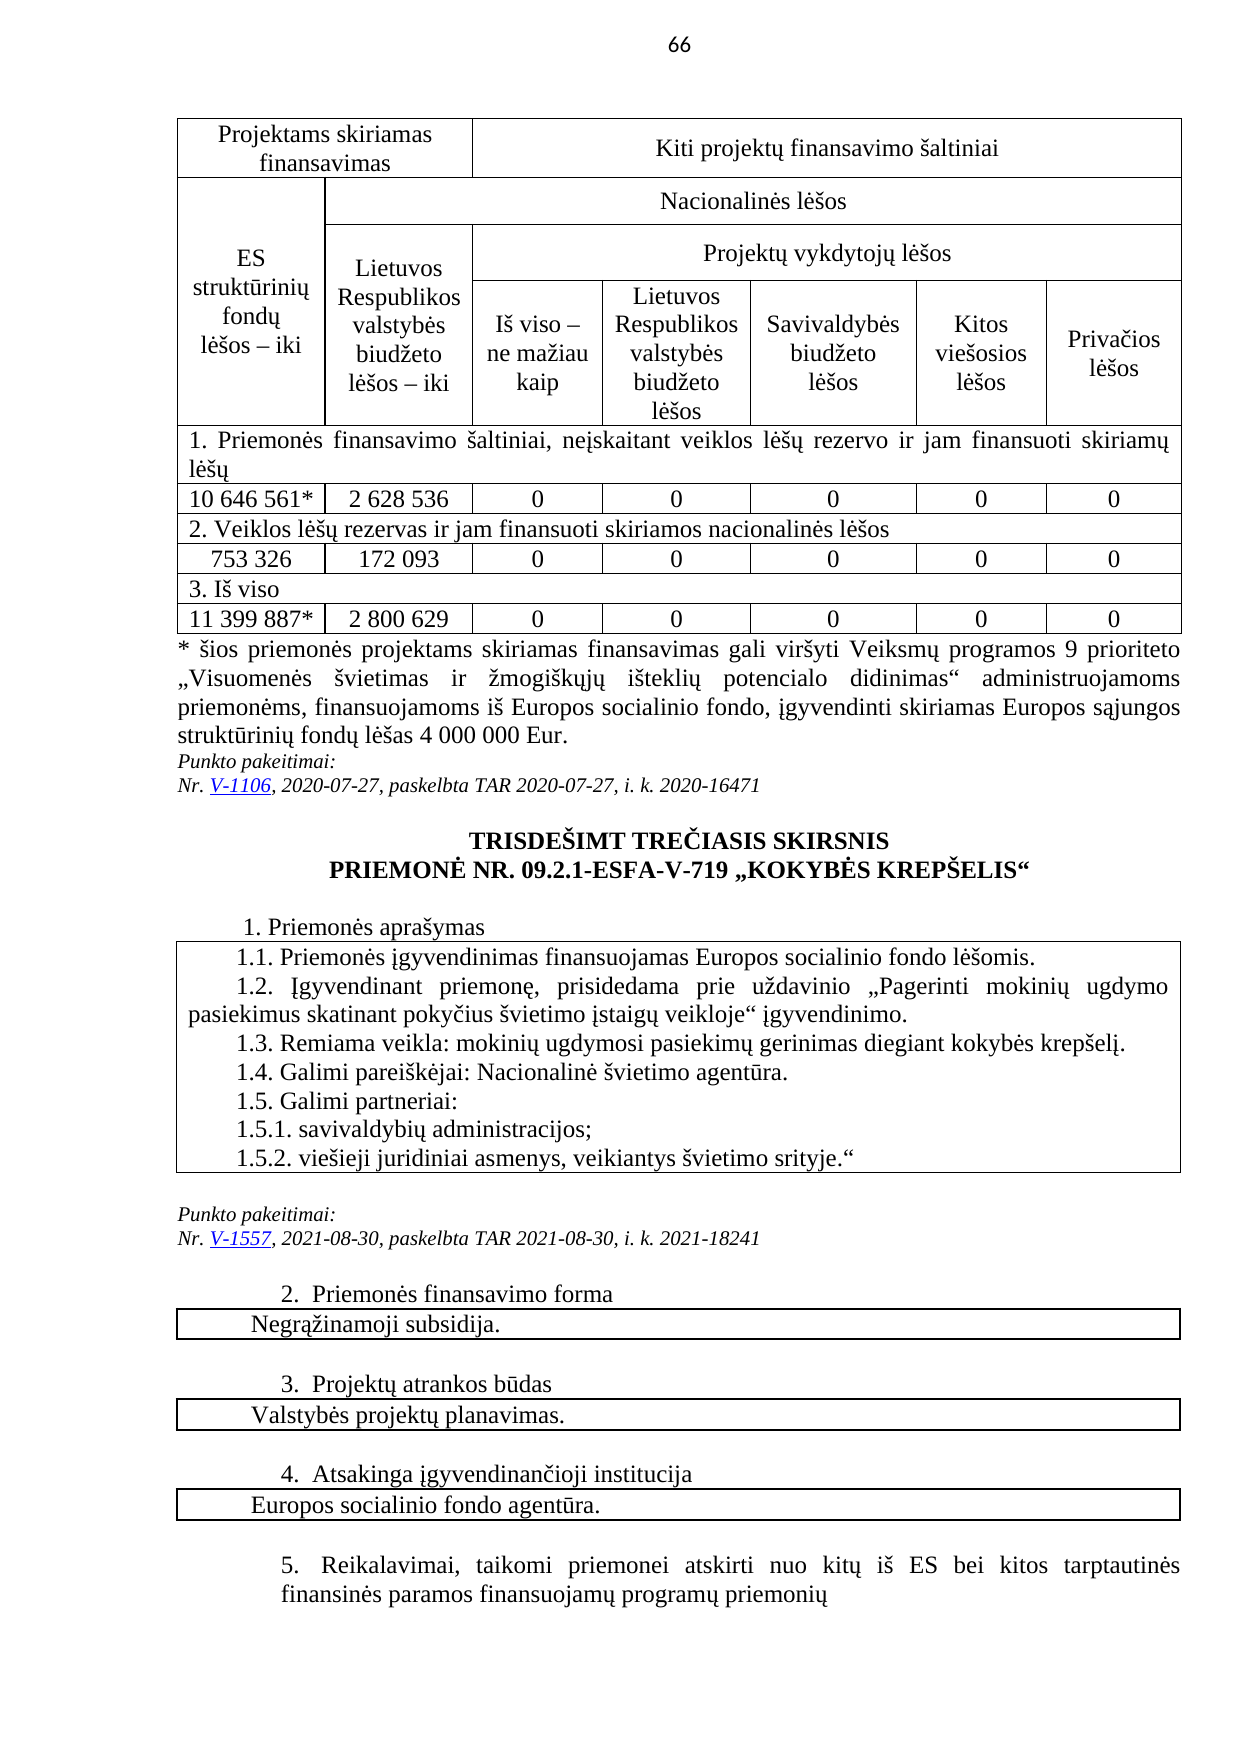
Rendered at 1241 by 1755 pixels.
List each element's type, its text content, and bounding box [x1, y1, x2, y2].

text Nr. V-1557, 2021-08-30, paskelbta TAR 2021-08-30, i. k. 2021-18241 [177, 1226, 1181, 1250]
table_cell 0 [473, 604, 602, 633]
table_cell 10 646 561* [178, 484, 324, 513]
text Punkto pakeitimai: [177, 1202, 1181, 1226]
table_cell 0 [751, 544, 916, 572]
table_cell 1.5. Galimi partneriai: 1.5.1. savivaldybių administracijos; 1.5.2. viešieji juridiniai asmenys, veikiantys švietimo srityje.“ [177, 1086, 1180, 1172]
text 2. Priemonės finansavimo forma [281, 1279, 1181, 1307]
table_cell 0 [603, 484, 750, 513]
table_cell 3. Iš viso [178, 574, 1181, 603]
table_cell 0 [1047, 544, 1181, 572]
table_cell Iš viso – ne mažiau kaip [473, 281, 602, 424]
table_cell 0 [917, 484, 1046, 513]
table_cell 1.4. Galimi pareiškėjai: Nacionalinė švietimo agentūra. [177, 1057, 1180, 1086]
table_header Valstybės projektų planavimas. [178, 1400, 1179, 1429]
table_cell 0 [1047, 484, 1181, 513]
text TRISDEŠIMT TREČIASIS SKIRSNIS [177, 826, 1181, 855]
table_cell 0 [917, 604, 1046, 633]
table_cell 2 800 629 [326, 604, 472, 633]
table_cell 753 326 [178, 544, 324, 572]
table_header 1.1. Priemonės įgyvendinimas finansuojamas Europos socialinio fondo lėšomis. [177, 942, 1180, 971]
table_header Kiti projektų finansavimo šaltiniai [473, 119, 1181, 177]
table_cell Privačios lėšos [1047, 281, 1181, 424]
text 4. Atsakinga įgyvendinančioji institucija [281, 1459, 1181, 1488]
table_cell 172 093 [326, 544, 472, 572]
table_cell ES struktūrinių fondų lėšos – iki [178, 178, 324, 424]
table_header Projektams skiriamas finansavimas [178, 119, 472, 177]
table_cell Lietuvos Respublikos valstybės biudžeto lėšos – iki [326, 225, 472, 424]
table_cell 0 [917, 544, 1046, 572]
table_cell 0 [751, 604, 916, 633]
text Punkto pakeitimai: [177, 749, 1181, 773]
text PRIEMONĖ NR. 09.2.1-ESFA-V-719 „KOKYBĖS KREPŠELIS“ [177, 855, 1181, 883]
table_header Europos socialinio fondo agentūra. [178, 1490, 1179, 1519]
table_cell 1. Priemonės finansavimo šaltiniai, neįskaitant veiklos lėšų rezervo ir jam finansuoti skiriamų lėšų [178, 426, 1181, 483]
table_cell 2 628 536 [326, 484, 472, 513]
table_cell Nacionalinės lėšos [326, 178, 1181, 224]
text 3. Projektų atrankos būdas [281, 1369, 1181, 1398]
table_cell 0 [751, 484, 916, 513]
table_cell 0 [1047, 604, 1181, 633]
text * šios priemonės projektams skiriamas finansavimas gali viršyti Veiksmų programos 9 prioriteto „Visuomenės švietimas ir žmogiškųjų išteklių potencialo didinimas“ administruojamoms priemonėms, finansuojamoms iš Europos socialinio fondo, įgyvendinti skiriamas Europos sąjungos struktūrinių fondų lėšas 4 000 000 Eur. [177, 634, 1181, 749]
table_cell 1.2. Įgyvendinant priemonę, prisidedama prie uždavinio „Pagerinti mokinių ugdymo pasiekimus skatinant pokyčius švietimo įstaigų veikloje“ įgyvendinimo. [177, 971, 1180, 1028]
table_cell 1.3. Remiama veikla: mokinių ugdymosi pasiekimų gerinimas diegiant kokybės krepšelį. [177, 1028, 1180, 1057]
table_cell Savivaldybės biudžeto lėšos [751, 281, 916, 424]
table_cell 0 [603, 544, 750, 572]
table_cell 0 [603, 604, 750, 633]
table_cell 11 399 887* [178, 604, 324, 633]
table_cell 0 [473, 544, 602, 572]
table_cell Projektų vykdytojų lėšos [473, 225, 1181, 280]
text 5. Reikalavimai, taikomi priemonei atskirti nuo kitų iš ES bei kitos tarptautinės finansinės paramos finansuojamų programų priemonių [281, 1550, 1181, 1607]
table_cell 0 [473, 484, 602, 513]
table_cell 2. Veiklos lėšų rezervas ir jam finansuoti skiriamos nacionalinės lėšos [178, 514, 1181, 543]
table_cell Lietuvos Respublikos valstybės biudžeto lėšos [603, 281, 750, 424]
table_cell Kitos viešosios lėšos [917, 281, 1046, 424]
text Nr. V-1106, 2020-07-27, paskelbta TAR 2020-07-27, i. k. 2020-16471 [177, 773, 1181, 797]
table_header Negrąžinamoji subsidija. [178, 1310, 1179, 1338]
text 1. Priemonės aprašymas [177, 912, 1181, 941]
